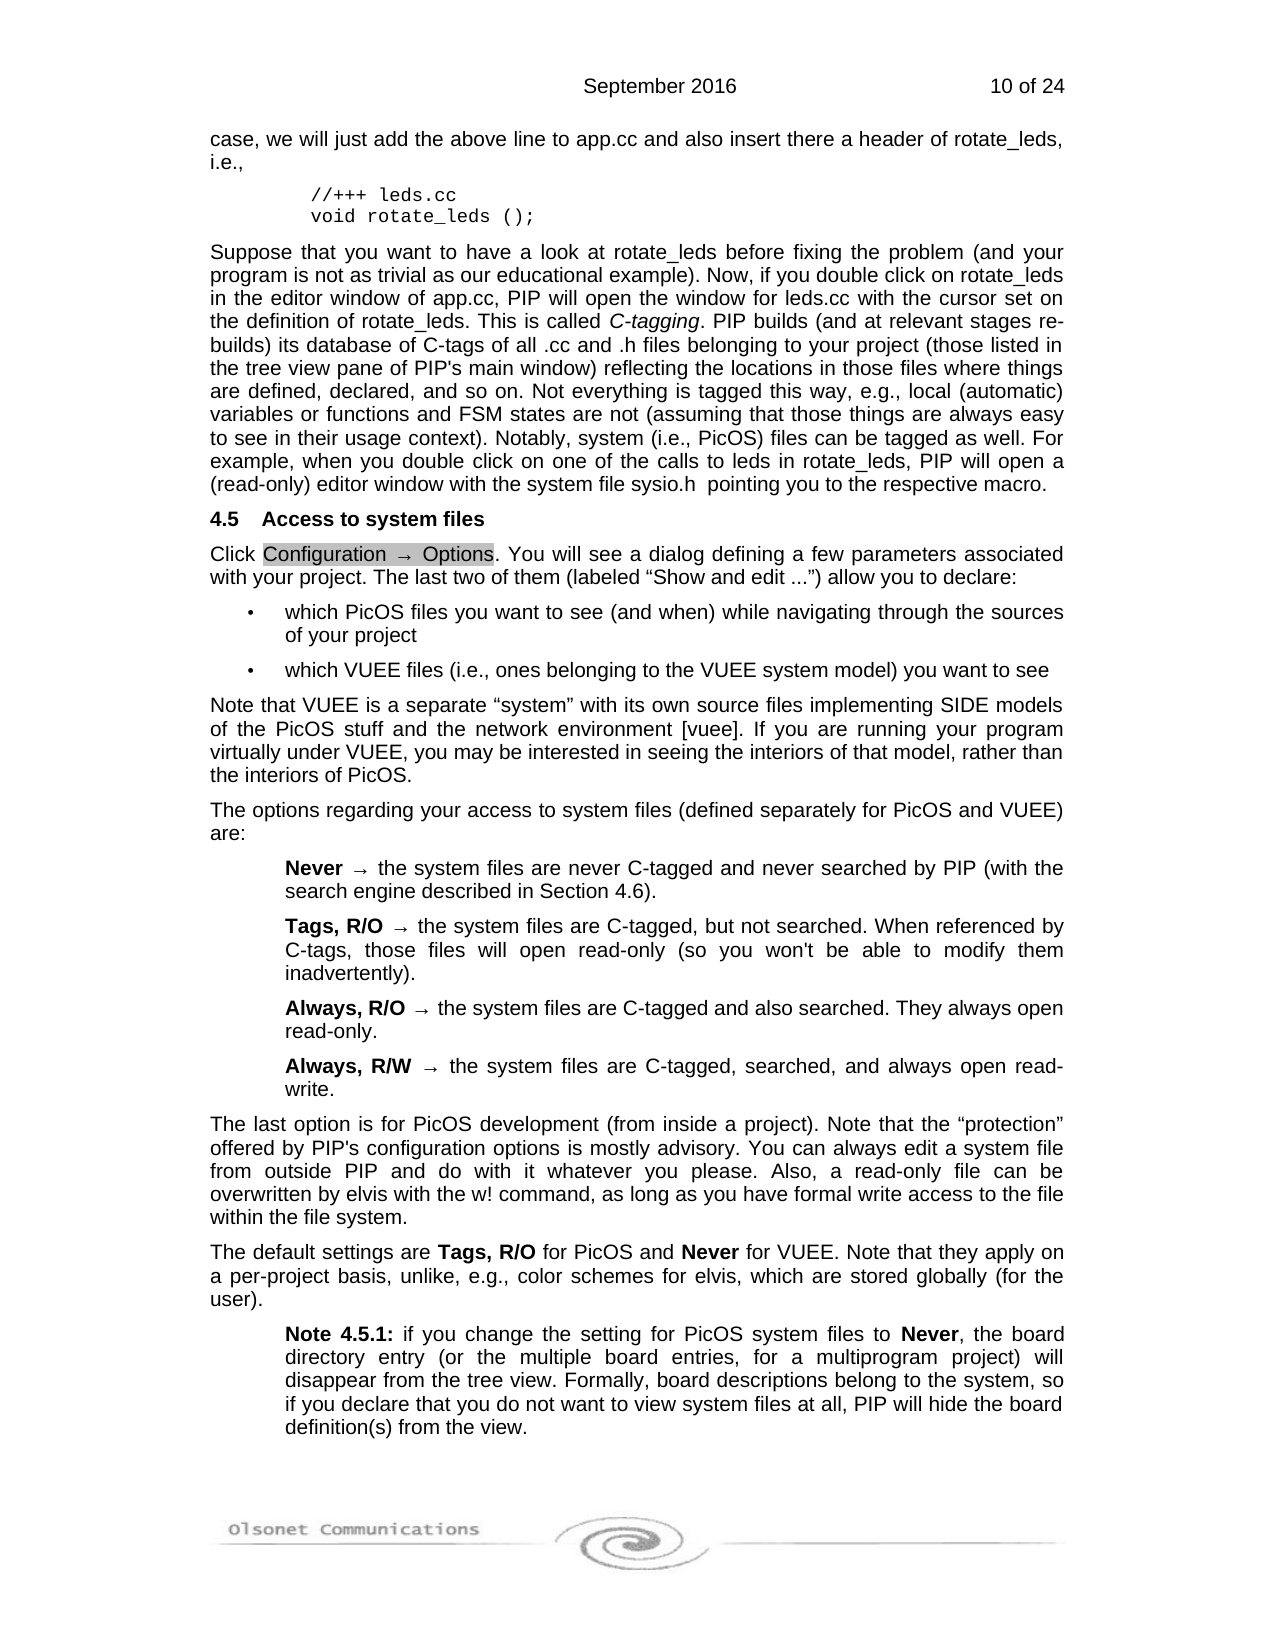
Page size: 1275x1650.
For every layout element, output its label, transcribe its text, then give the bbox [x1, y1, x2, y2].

text case, we will just add the above line to app.cc and also insert there a header of rotate_leds, i.e., [210, 128, 1065, 174]
text Never → the system files are never C-tagged and never searched by PIP (with the search engine described in Section 4.6). [285, 857, 1065, 903]
picture [210, 1501, 1065, 1593]
text Click Configuration → Options. You will see a dialog defining a few parameters associated with your project. The last two of them (labeled “Show and edit ...”) allow you to declare: [210, 542, 1065, 589]
text Note that VUEE is a separate “system” with its own source files implementing SIDE models of the PicOS stuff and the network environment [vuee]. If you are running your program virtually under VUEE, you may be interested in seeing the interiors of that model, rather than the interiors of PicOS. [210, 694, 1065, 787]
text Suppose that you want to have a look at rotate_leds before fixing the problem (and your program is not as trivial as our educational example). Now, if you double click on rotate_leds in the editor window of app.cc, PIP will open the window for leds.cc with the cursor set on the definition of rotate_leds. This is called C-tagging. PIP builds (and at relevant stages re-builds) its database of C-tags of all .cc and .h files belonging to your project (those listed in the tree view pane of PIP's main window) reflecting the locations in those files where things are defined, declared, and so on. Not everything is tagged this way, e.g., local (automatic) variables or functions and FSM states are not (assuming that those things are always easy to see in their usage context). Notably, system (i.e., PicOS) files can be tagged as well. For example, when you double click on one of the calls to leds in rotate_leds, PIP will open a (read-only) editor window with the system file sysio.h pointing you to the respective macro. [210, 240, 1065, 496]
text //+++ leds.cc [310, 186, 1065, 207]
text The last option is for PicOS development (from inside a project). Note that the “protection” offered by PIP's configuration options is mostly advisory. You can always edit a system file from outside PIP and do with it whatever you please. Also, a read-only file can be overwritten by elvis with the w! command, as long as you have formal write access to the file within the file system. [210, 1113, 1065, 1229]
text The default settings are Tags, R/O for PicOS and Never for VUEE. Note that they apply on a per-project basis, unlike, e.g., color schemes for elvis, which are stored globally (for the user). [210, 1241, 1065, 1311]
text Tags, R/O → the system files are C-tagged, but not searched. When referenced by C-tags, those files will open read-only (so you won't be able to modify them inadvertently). [285, 915, 1065, 985]
text Note 4.5.1: if you change the setting for PicOS system files to Never, the board directory entry (or the multiple board entries, for a multiprogram project) will disappear from the tree view. Formally, board descriptions belong to the system, so if you declare that you do not want to view system files at all, PIP will hide the board definition(s) from the view. [285, 1322, 1065, 1438]
text The options regarding your access to system files (defined separately for PicOS and VUEE) are: [210, 799, 1065, 845]
text Always, R/O → the system files are C-tagged and also searched. They always open read-only. [285, 997, 1065, 1043]
subtitle Access to system files [210, 507, 1065, 531]
list which VUEE files (i.e., ones belonging to the VUEE system model) you want to see [247, 659, 1065, 682]
list which PicOS files you want to see (and when) while navigating through the sources of your project [247, 601, 1065, 647]
text void rotate_leds (); [310, 207, 1065, 228]
text Always, R/W → the system files are C-tagged, searched, and always open read-write. [285, 1055, 1065, 1101]
